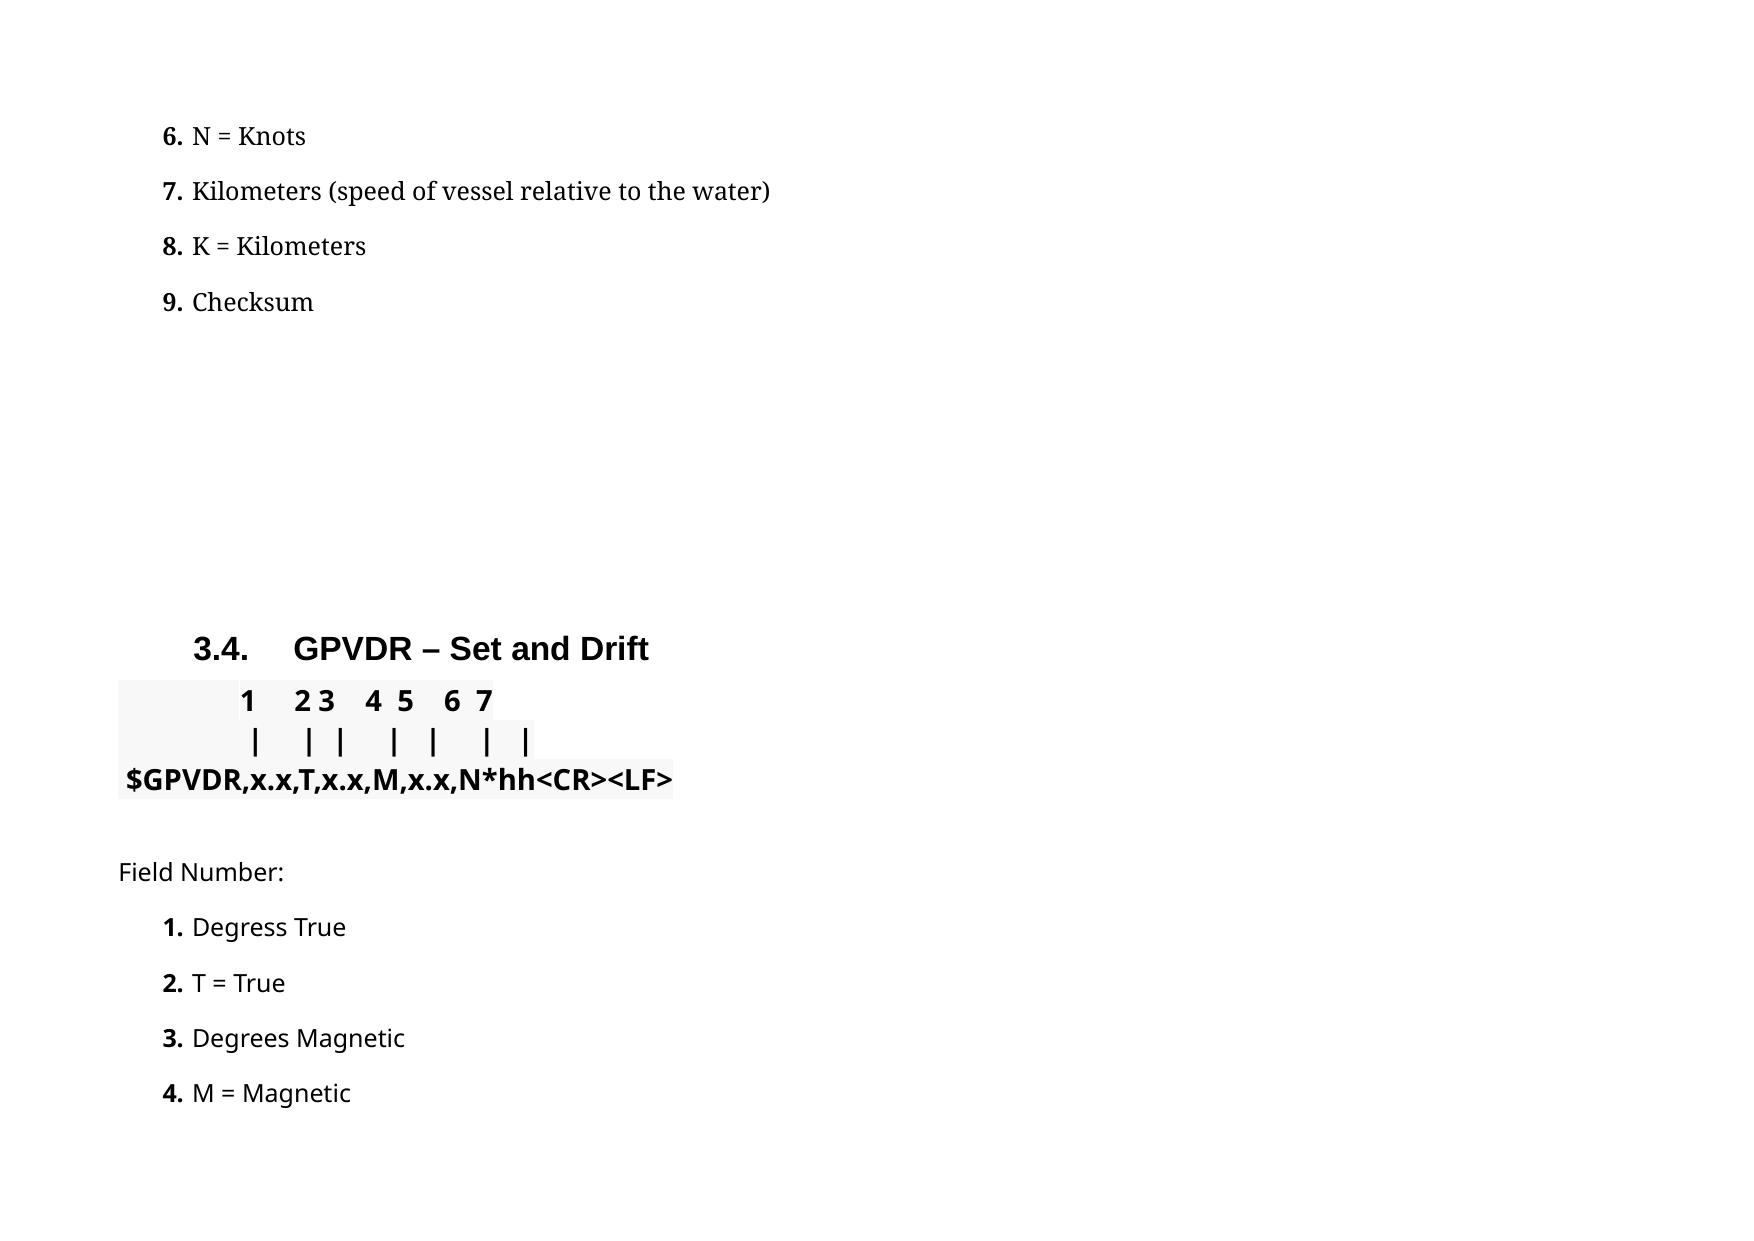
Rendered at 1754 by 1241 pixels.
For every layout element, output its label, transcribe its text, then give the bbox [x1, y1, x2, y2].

list N = Knots [162, 118, 1636, 152]
text Field Number: [118, 854, 1636, 888]
list Kilometers (speed of vessel relative to the water) [162, 173, 1636, 208]
subtitle GPVDR – Set and Drift [193, 629, 1636, 667]
text $GPVDR,x.x,T,x.x,M,x.x,N*hh<CR><LF> [118, 759, 1636, 799]
text 1 2 3 4 5 6 7 [118, 680, 1636, 720]
list Degrees Magnetic [162, 1021, 1636, 1055]
list K = Kilometers [162, 229, 1636, 263]
list T = True [162, 965, 1636, 999]
list Checksum [162, 284, 1636, 318]
text | | | | | | | [118, 720, 1636, 759]
list Degress True [162, 910, 1636, 944]
list M = Magnetic [162, 1076, 1636, 1110]
